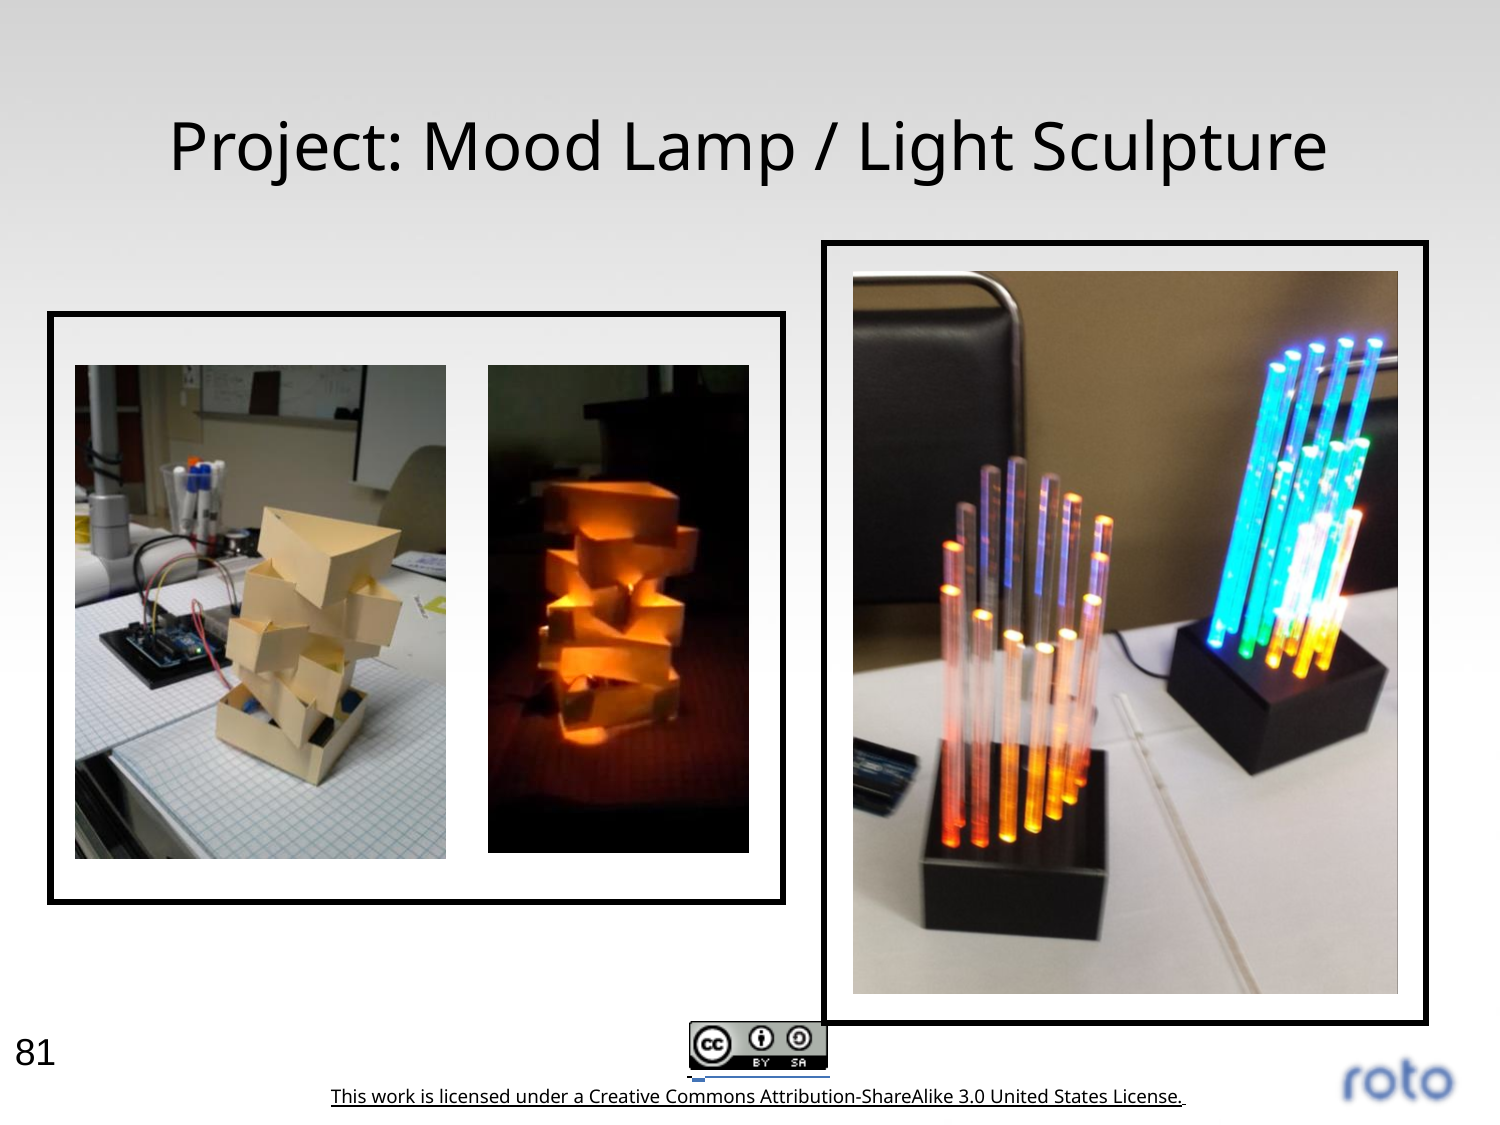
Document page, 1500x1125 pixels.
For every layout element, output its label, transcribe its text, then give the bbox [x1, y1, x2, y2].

picture [0, 0, 1500, 1125]
title Project: Mood Lamp / Light Sculpture [112, 49, 1388, 238]
